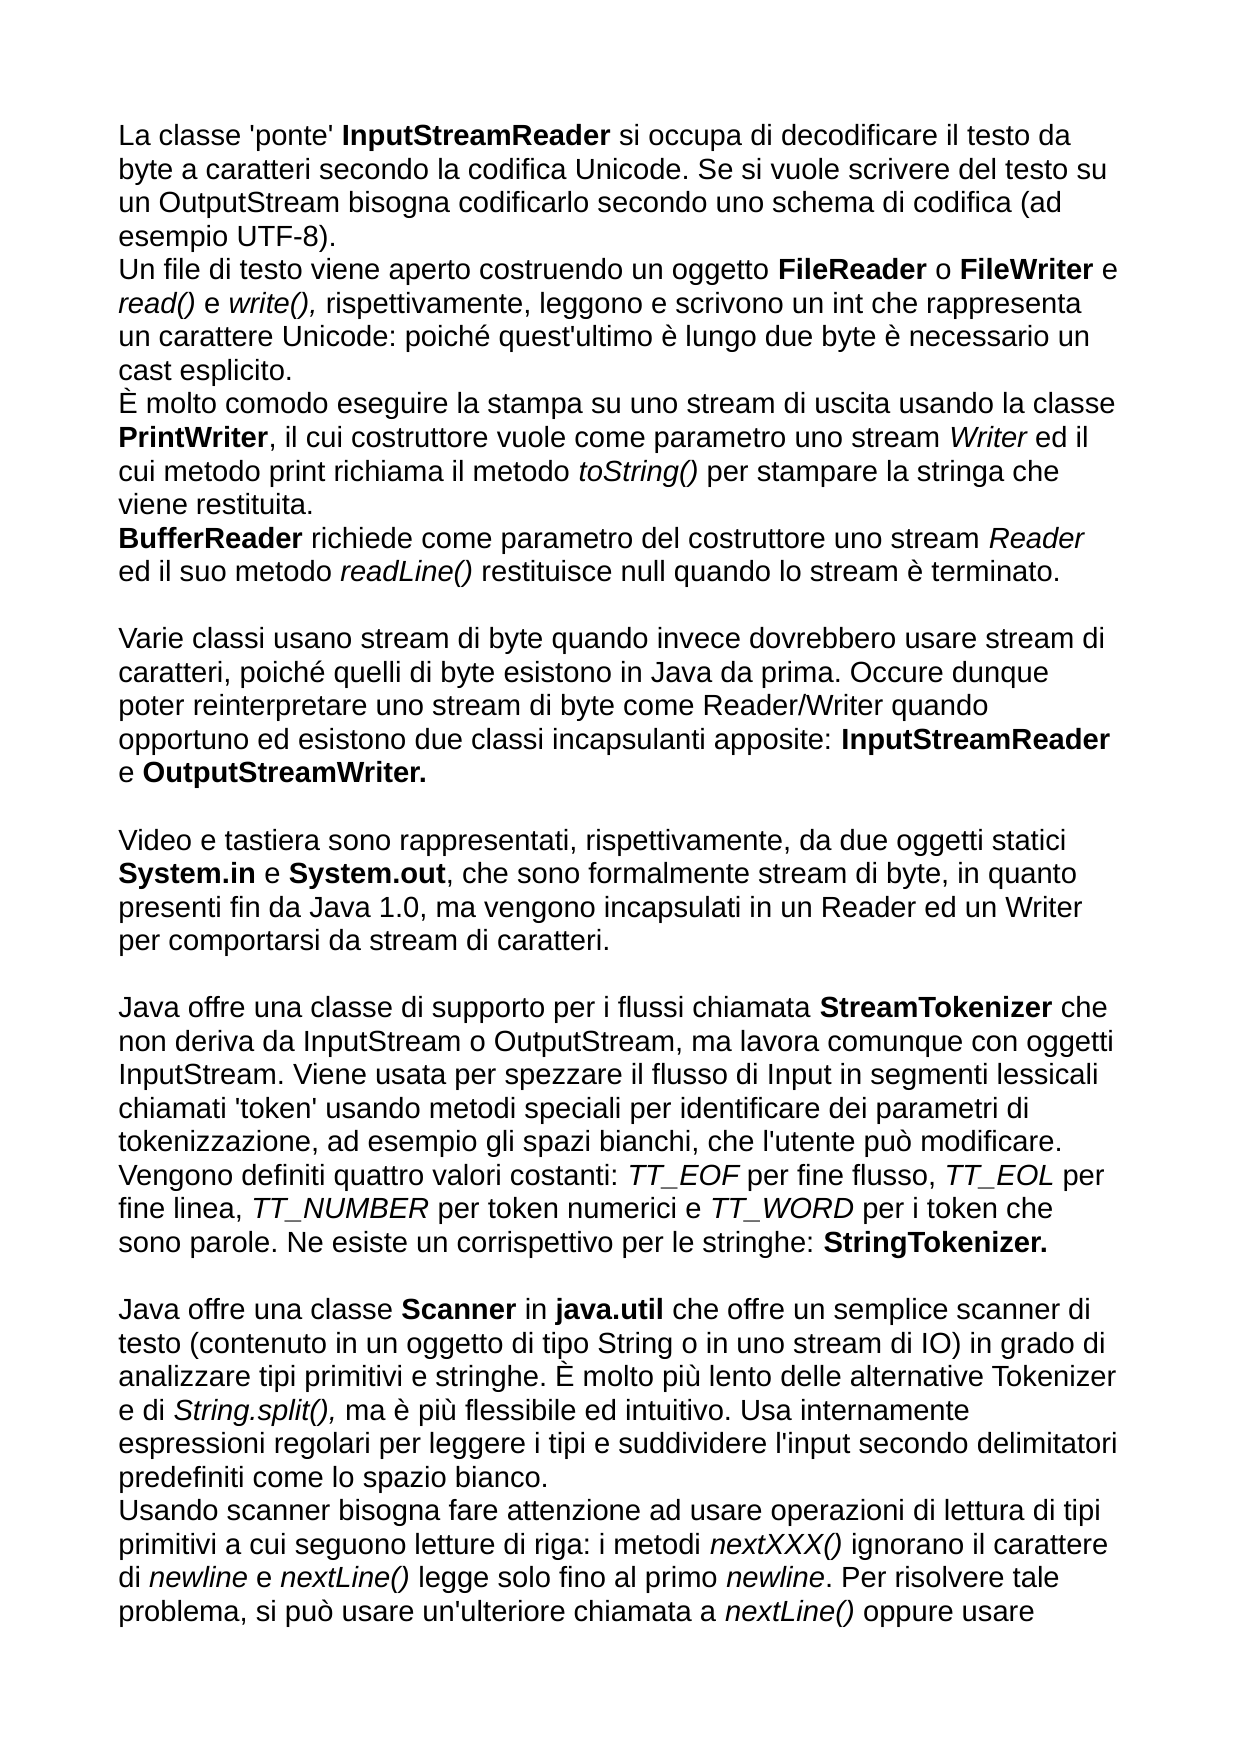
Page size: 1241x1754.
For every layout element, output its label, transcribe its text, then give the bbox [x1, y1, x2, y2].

text Video e tastiera sono rappresentati, rispettivamente, da due oggetti statici System.in e System.out, che sono formalmente stream di byte, in quanto presenti fin da Java 1.0, ma vengono incapsulati in un Reader ed un Writer per comportarsi da stream di caratteri. [118, 822, 1122, 957]
text Un file di testo viene aperto costruendo un oggetto FileReader o FileWriter e read() e write(), rispettivamente, leggono e scrivono un int che rappresenta un carattere Unicode: poiché quest'ultimo è lungo due byte è necessario un cast esplicito. [118, 252, 1122, 386]
text Usando scanner bisogna fare attenzione ad usare operazioni di lettura di tipi primitivi a cui seguono letture di riga: i metodi nextXXX() ignorano il carattere di newline e nextLine() legge solo fino al primo newline. Per risolvere tale problema, si può usare un'ulteriore chiamata a nextLine() oppure usare [118, 1493, 1122, 1627]
text Java offre una classe di supporto per i flussi chiamata StreamTokenizer che non deriva da InputStream o OutputStream, ma lavora comunque con oggetti InputStream. Viene usata per spezzare il flusso di Input in segmenti lessicali chiamati 'token' usando metodi speciali per identificare dei parametri di tokenizzazione, ad esempio gli spazi bianchi, che l'utente può modificare. Vengono definiti quattro valori costanti: TT_EOF per fine flusso, TT_EOL per fine linea, TT_NUMBER per token numerici e TT_WORD per i token che sono parole. Ne esiste un corrispettivo per le stringhe: StringTokenizer. [118, 990, 1122, 1258]
text Varie classi usano stream di byte quando invece dovrebbero usare stream di caratteri, poiché quelli di byte esistono in Java da prima. Occure dunque poter reinterpretare uno stream di byte come Reader/Writer quando opportuno ed esistono due classi incapsulanti apposite: InputStreamReader e OutputStreamWriter. [118, 621, 1122, 789]
text È molto comodo eseguire la stampa su uno stream di uscita usando la classe PrintWriter, il cui costruttore vuole come parametro uno stream Writer ed il cui metodo print richiama il metodo toString() per stampare la stringa che viene restituita. [118, 386, 1122, 521]
text La classe 'ponte' InputStreamReader si occupa di decodificare il testo da byte a caratteri secondo la codifica Unicode. Se si vuole scrivere del testo su un OutputStream bisogna codificarlo secondo uno schema di codifica (ad esempio UTF-8). [118, 118, 1122, 252]
text Java offre una classe Scanner in java.util che offre un semplice scanner di testo (contenuto in un oggetto di tipo String o in uno stream di IO) in grado di analizzare tipi primitivi e stringhe. È molto più lento delle alternative Tokenizer e di String.split(), ma è più flessibile ed intuitivo. Usa internamente espressioni regolari per leggere i tipi e suddividere l'input secondo delimitatori predefiniti come lo spazio bianco. [118, 1292, 1122, 1493]
text BufferReader richiede come parametro del costruttore uno stream Reader ed il suo metodo readLine() restituisce null quando lo stream è terminato. [118, 521, 1122, 588]
